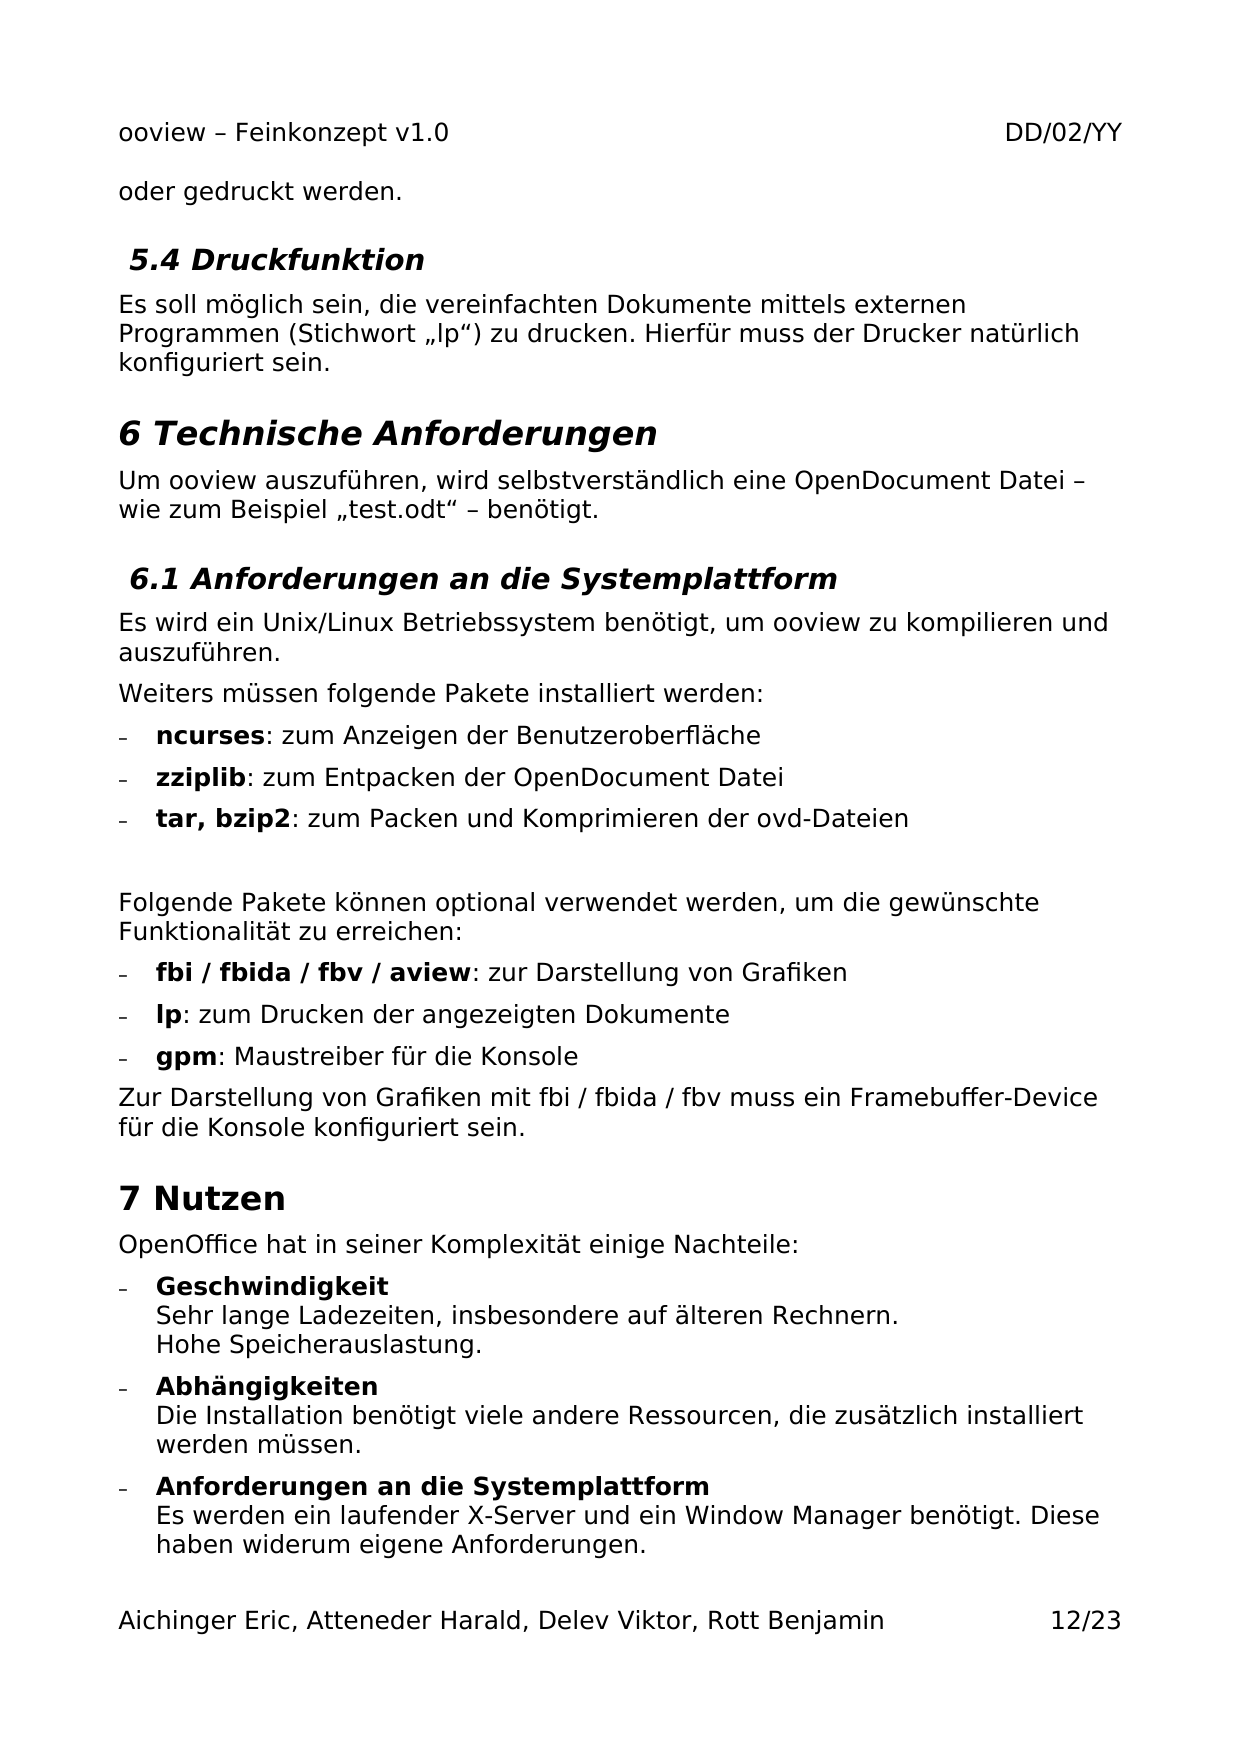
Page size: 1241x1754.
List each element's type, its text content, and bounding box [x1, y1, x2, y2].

text Um ooview auszuführen, wird selbstverständlich eine OpenDocument Datei – wie zum Beispiel „test.odt“ – benötigt. [118, 466, 1122, 524]
text Es soll möglich sein, die vereinfachten Dokumente mittels externen Programmen (Stichwort „lp“) zu drucken. Hierfür muss der Drucker natürlich konfiguriert sein. [118, 290, 1122, 377]
list Anforderungen an die Systemplattform Es werden ein laufender X-Server und ein Window Manager benötigt. Diese haben widerum eigene Anforderungen. [118, 1472, 1122, 1560]
subtitle Druckfunktion [118, 243, 1122, 277]
text oder gedruckt werden. [118, 177, 1122, 206]
text Zur Darstellung von Grafiken mit fbi / fbida / fbv muss ein Framebuffer-Device für die Konsole konfiguriert sein. [118, 1083, 1122, 1142]
list fbi / fbida / fbv / aview: zur Darstellung von Grafiken [118, 958, 1122, 988]
list ncurses: zum Anzeigen der Benutzeroberfläche [118, 721, 1122, 750]
list lp: zum Drucken der angezeigten Dokumente [118, 1000, 1122, 1029]
list tar, bzip2: zum Packen und Komprimieren der ovd-Dateien [118, 804, 1122, 833]
subtitle Technische Anforderungen [118, 415, 1122, 454]
text Weiters müssen folgende Pakete installiert werden: [118, 679, 1122, 708]
list zziplib: zum Entpacken der OpenDocument Datei [118, 763, 1122, 792]
subtitle Anforderungen an die Systemplattform [118, 562, 1122, 596]
list Abhängigkeiten Die Installation benötigt viele andere Ressourcen, die zusätzlich installiert werden müssen. [118, 1372, 1122, 1460]
subtitle Nutzen [118, 1179, 1122, 1218]
text Es wird ein Unix/Linux Betriebssystem benötigt, um ooview zu kompilieren und auszuführen. [118, 608, 1122, 667]
text Folgende Pakete können optional verwendet werden, um die gewünschte Funktionalität zu erreichen: [118, 888, 1122, 946]
list Geschwindigkeit Sehr lange Ladezeiten, insbesondere auf älteren Rechnern. Hohe Speicherauslastung. [118, 1272, 1122, 1360]
list gpm: Maustreiber für die Konsole [118, 1042, 1122, 1071]
text OpenOffice hat in seiner Komplexität einige Nachteile: [118, 1231, 1122, 1260]
